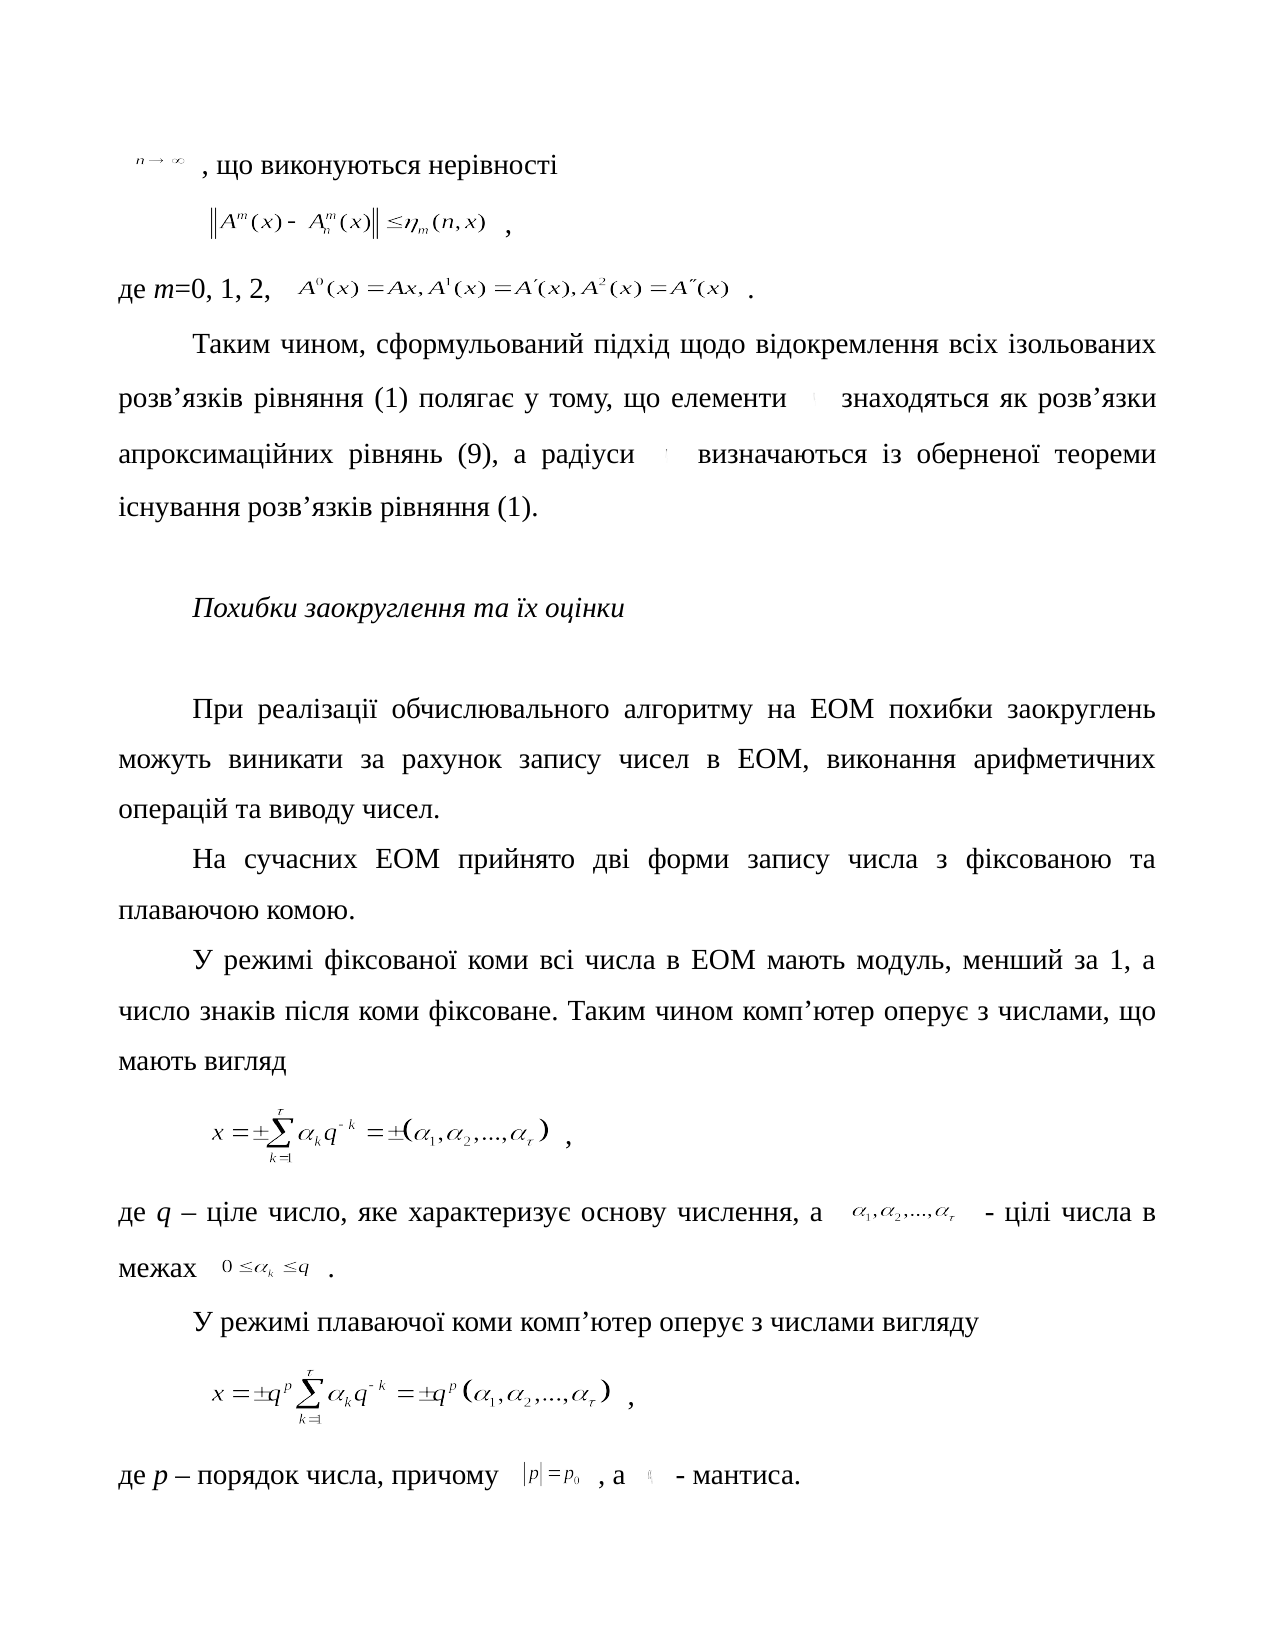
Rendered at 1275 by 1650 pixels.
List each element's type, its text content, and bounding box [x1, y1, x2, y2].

text , [504, 197, 1157, 249]
text [118, 1354, 192, 1436]
text . [747, 266, 1157, 310]
text , [627, 1354, 1157, 1436]
text де q – ціле число, яке характеризує основу числення, а - цілі числа в межах . [118, 1191, 1157, 1287]
text , [565, 1093, 1157, 1174]
text де p – порядок числа, причому [118, 1452, 506, 1496]
text , що виконуються нерівності [118, 147, 1157, 180]
text На сучасних ЕОМ прийнято дві форми запису числа з фіксованою та плаваючою комою. [118, 842, 1157, 926]
text У режимі фіксованої коми всі числа в ЕОМ мають модуль, менший за 1, а число знаків після коми фіксоване. Таким чином комп’ютер оперує з числами, що мають вигляд [118, 942, 1157, 1076]
text [118, 1093, 192, 1174]
text де m=0, 1, 2, [118, 266, 278, 310]
text При реалізації обчислювального алгоритму на ЕОМ похибки заокруглень можуть виникати за рахунок запису чисел в ЕОМ, виконання арифметичних операцій та виводу чисел. [118, 691, 1157, 825]
text Таким чином, сформульований підхід щодо відокремлення всіх ізольованих розв’язків рівняння (1) полягає у тому, що елементи знаходяться як розв’язки апроксимаційних рівнянь (9), а радіуси визначаються із оберненої теореми існування розв’язків рівняння (1). [118, 326, 1157, 523]
text , а - мантиса. [598, 1452, 1157, 1496]
text У режимі плаваючої коми комп’ютер оперує з числами вигляду [118, 1304, 1157, 1337]
text Похибки заокруглення та їх оцінки [118, 590, 1157, 624]
text [118, 197, 192, 249]
